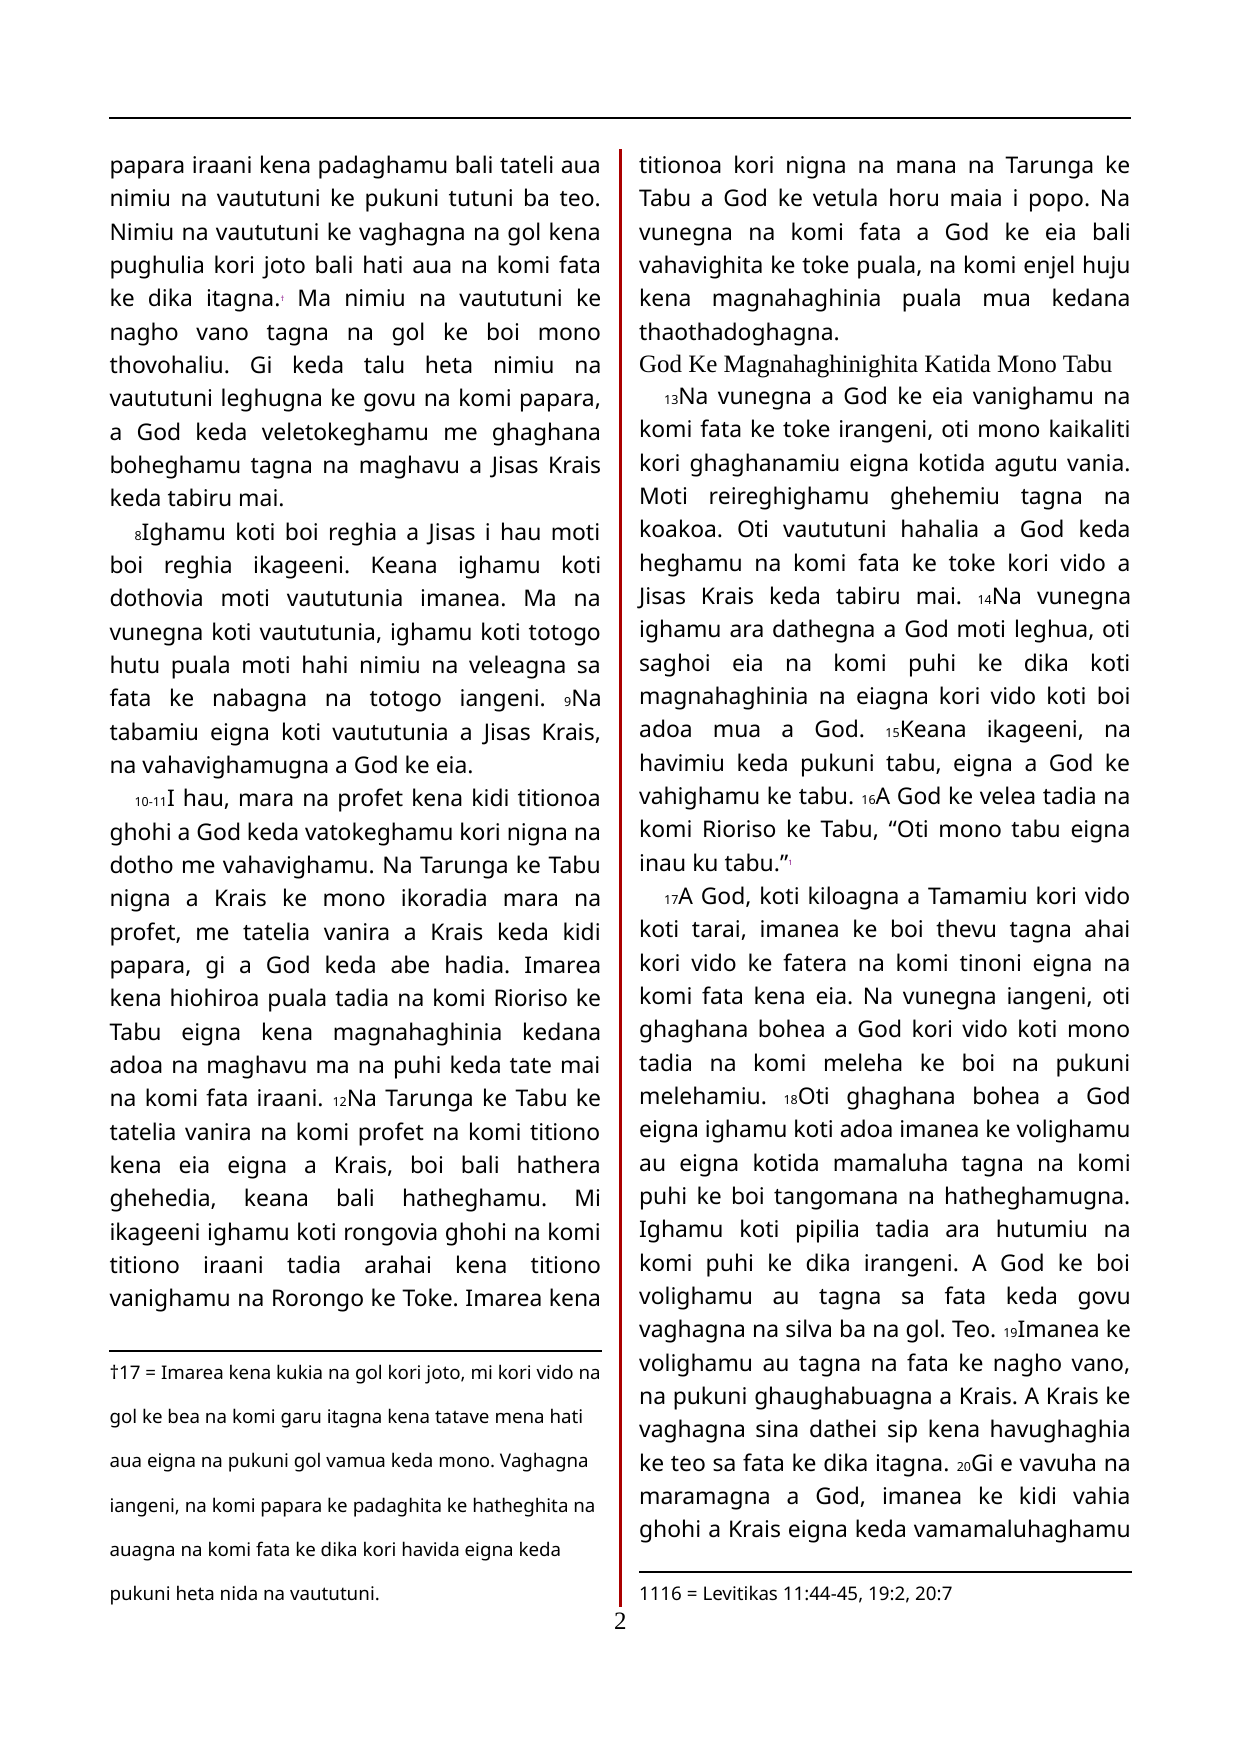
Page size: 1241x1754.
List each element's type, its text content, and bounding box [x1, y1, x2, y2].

text 17 = Imarea kena kukia na gol kori joto, mi kori vido na gol ke bea na komi garu itagna kena tatave mena hati aua eigna na pukuni gol vamua keda mono. Vaghagna iangeni, na komi papara ke padaghita ke hatheghita na auagna na komi fata ke dika kori havida eigna keda pukuni heta nida na vaututuni. [109, 1359, 601, 1606]
text 8Ighamu koti boi reghia a Jisas i hau moti boi reghia ikageeni. Keana ighamu koti dothovia moti vaututunia imanea. Ma na vunegna koti vaututunia, ighamu koti totogo hutu puala moti hahi nimiu na veleagna sa fata ke nabagna na totogo iangeni. 9Na tabamiu eigna koti vaututunia a Jisas Krais, na vahavighamugna a God ke eia. [109, 516, 601, 780]
text papara iraani kena padaghamu bali tateli aua nimiu na vaututuni ke pukuni tutuni ba teo. Nimiu na vaututuni ke vaghagna na gol kena pughulia kori joto bali hati aua na komi fata ke dika itagna. Ma nimiu na vaututuni ke nagho vano tagna na gol ke boi mono thovohaliu. Gi keda talu heta nimiu na vaututuni leghugna ke govu na komi papara, a God keda veletokeghamu me ghaghana boheghamu tagna na maghavu a Jisas Krais keda tabiru mai. [109, 149, 601, 514]
text 13Na vunegna a God ke eia vanighamu na komi fata ke toke irangeni, oti mono kaikaliti kori ghaghanamiu eigna kotida agutu vania. Moti reireghighamu ghehemiu tagna na koakoa. Oti vaututuni hahalia a God keda heghamu na komi fata ke toke kori vido a Jisas Krais keda tabiru mai. 14Na vunegna ighamu ara dathegna a God moti leghua, oti saghoi eia na komi puhi ke dika koti magnahaghinia na eiagna kori vido koti boi adoa mua a God. 15Keana ikageeni, na havimiu keda pukuni tabu, eigna a God ke vahighamu ke tabu. 16A God ke velea tadia na komi Rioriso ke Tabu, “Oti mono tabu eigna inau ku tabu.” [639, 380, 1131, 878]
text 17A God, koti kiloagna a Tamamiu kori vido koti tarai, imanea ke boi thevu tagna ahai kori vido ke fatera na komi tinoni eigna na komi fata kena eia. Na vunegna iangeni, oti ghaghana bohea a God kori vido koti mono tadia na komi meleha ke boi na pukuni melehamiu. 18Oti ghaghana bohea a God eigna ighamu koti adoa imanea ke volighamu au eigna kotida mamaluha tagna na komi puhi ke boi tangomana na hatheghamugna. Ighamu koti pipilia tadia ara hutumiu na komi puhi ke dika irangeni. A God ke boi volighamu au tagna sa fata keda govu vaghagna na silva ba na gol. Teo. 19Imanea ke volighamu au tagna na fata ke nagho vano, na pukuni ghaughabuagna a Krais. A Krais ke vaghagna sina dathei sip kena havughaghia ke teo sa fata ke dika itagna. 20Gi e vavuha na maramagna a God, imanea ke kidi vahia ghohi a Krais eigna keda vamamaluhaghamu [639, 880, 1131, 1544]
text 10-11I hau, mara na profet kena kidi titionoa ghohi a God keda vatokeghamu kori nigna na dotho me vahavighamu. Na Tarunga ke Tabu nigna a Krais ke mono ikoradia mara na profet, me tatelia vanira a Krais keda kidi papara, gi a God keda abe hadia. Imarea kena hiohiroa puala tadia na komi Rioriso ke Tabu eigna kena magnahaghinia kedana adoa na maghavu ma na puhi keda tate mai na komi fata iraani. 12Na Tarunga ke Tabu ke tatelia vanira na komi profet na komi titiono kena eia eigna a Krais, boi bali hathera ghehedia, keana bali hatheghamu. Mi ikageeni ighamu koti rongovia ghohi na komi titiono iraani tadia arahai kena titiono vanighamu na Rorongo ke Toke. Imarea kena [109, 782, 601, 1314]
text God Ke Magnahaghinighita Katida Mono Tabu [639, 349, 1131, 378]
text 116 = Levitikas 11:44-45, 19:2, 20:7 [639, 1581, 1131, 1606]
text titionoa kori nigna na mana na Tarunga ke Tabu a God ke vetula horu maia i popo. Na vunegna na komi fata a God ke eia bali vahavighita ke toke puala, na komi enjel huju kena magnahaghinia puala mua kedana thaothadoghagna. [639, 149, 1131, 347]
